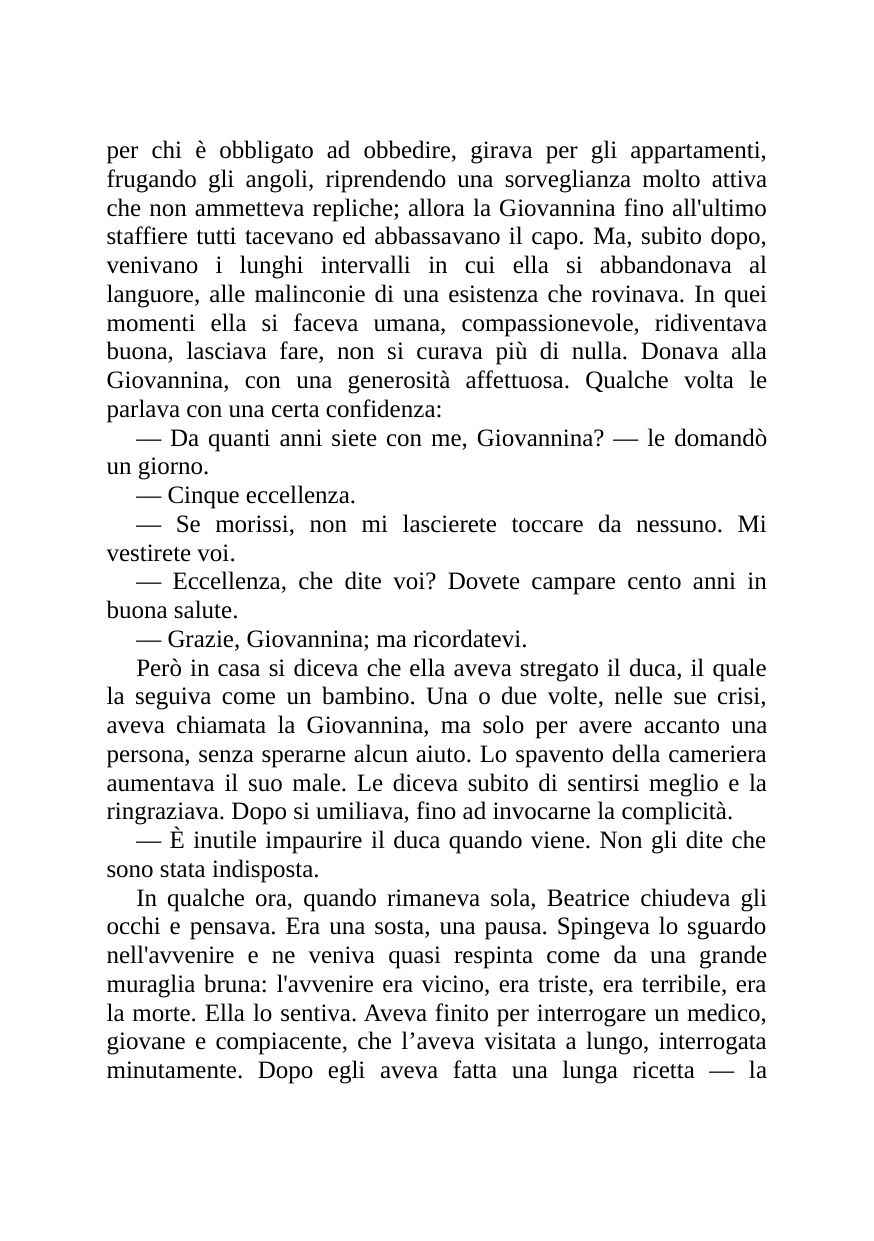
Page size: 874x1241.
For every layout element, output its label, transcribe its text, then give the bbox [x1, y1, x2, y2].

text — Da quanti anni siete con me, Giovannina? — le domandò un giorno. [106, 423, 768, 480]
text — Cinque eccellenza. [106, 480, 768, 509]
text — Se morissi, non mi lascierete toccare da nessuno. Mi vestirete voi. [106, 509, 768, 566]
text per chi è obbligato ad obbedire, girava per gli appartamenti, frugando gli angoli, riprendendo una sorveglianza molto attiva che non ammetteva repliche; allora la Giovannina fino all'ultimo staffiere tutti tacevano ed abbassavano il capo. Ma, subito dopo, venivano i lunghi intervalli in cui ella si abbandonava al languore, alle malinconie di una esistenza che rovinava. In quei momenti ella si faceva umana, compassionevole, ridiventava buona, lasciava fare, non si curava più di nulla. Donava alla Giovannina, con una generosità affettuosa. Qualche volta le parlava con una certa confidenza: [106, 135, 768, 423]
text — Eccellenza, che dite voi? Dovete campare cento anni in buona salute. [106, 566, 768, 624]
text Però in casa si diceva che ella aveva stregato il duca, il quale la seguiva come un bambino. Una o due volte, nelle sue crisi, aveva chiamata la Giovannina, ma solo per avere accanto una persona, senza sperarne alcun aiuto. Lo spavento della cameriera aumentava il suo male. Le diceva subito di sentirsi meglio e la ringraziava. Dopo si umiliava, fino ad invocarne la complicità. [106, 653, 768, 825]
text — È inutile impaurire il duca quando viene. Non gli dite che sono stata indisposta. [106, 825, 768, 883]
text — Grazie, Giovannina; ma ricordatevi. [106, 624, 768, 653]
text In qualche ora, quando rimaneva sola, Beatrice chiudeva gli occhi e pensava. Era una sosta, una pausa. Spingeva lo sguardo nell'avvenire e ne veniva quasi respinta come da una grande muraglia bruna: l'avvenire era vicino, era triste, era terribile, era la morte. Ella lo sentiva. Aveva finito per interrogare un medico, giovane e compiacente, che l’aveva visitata a lungo, interrogata minutamente. Dopo egli aveva fatta una lunga ricetta — la [106, 883, 768, 1084]
